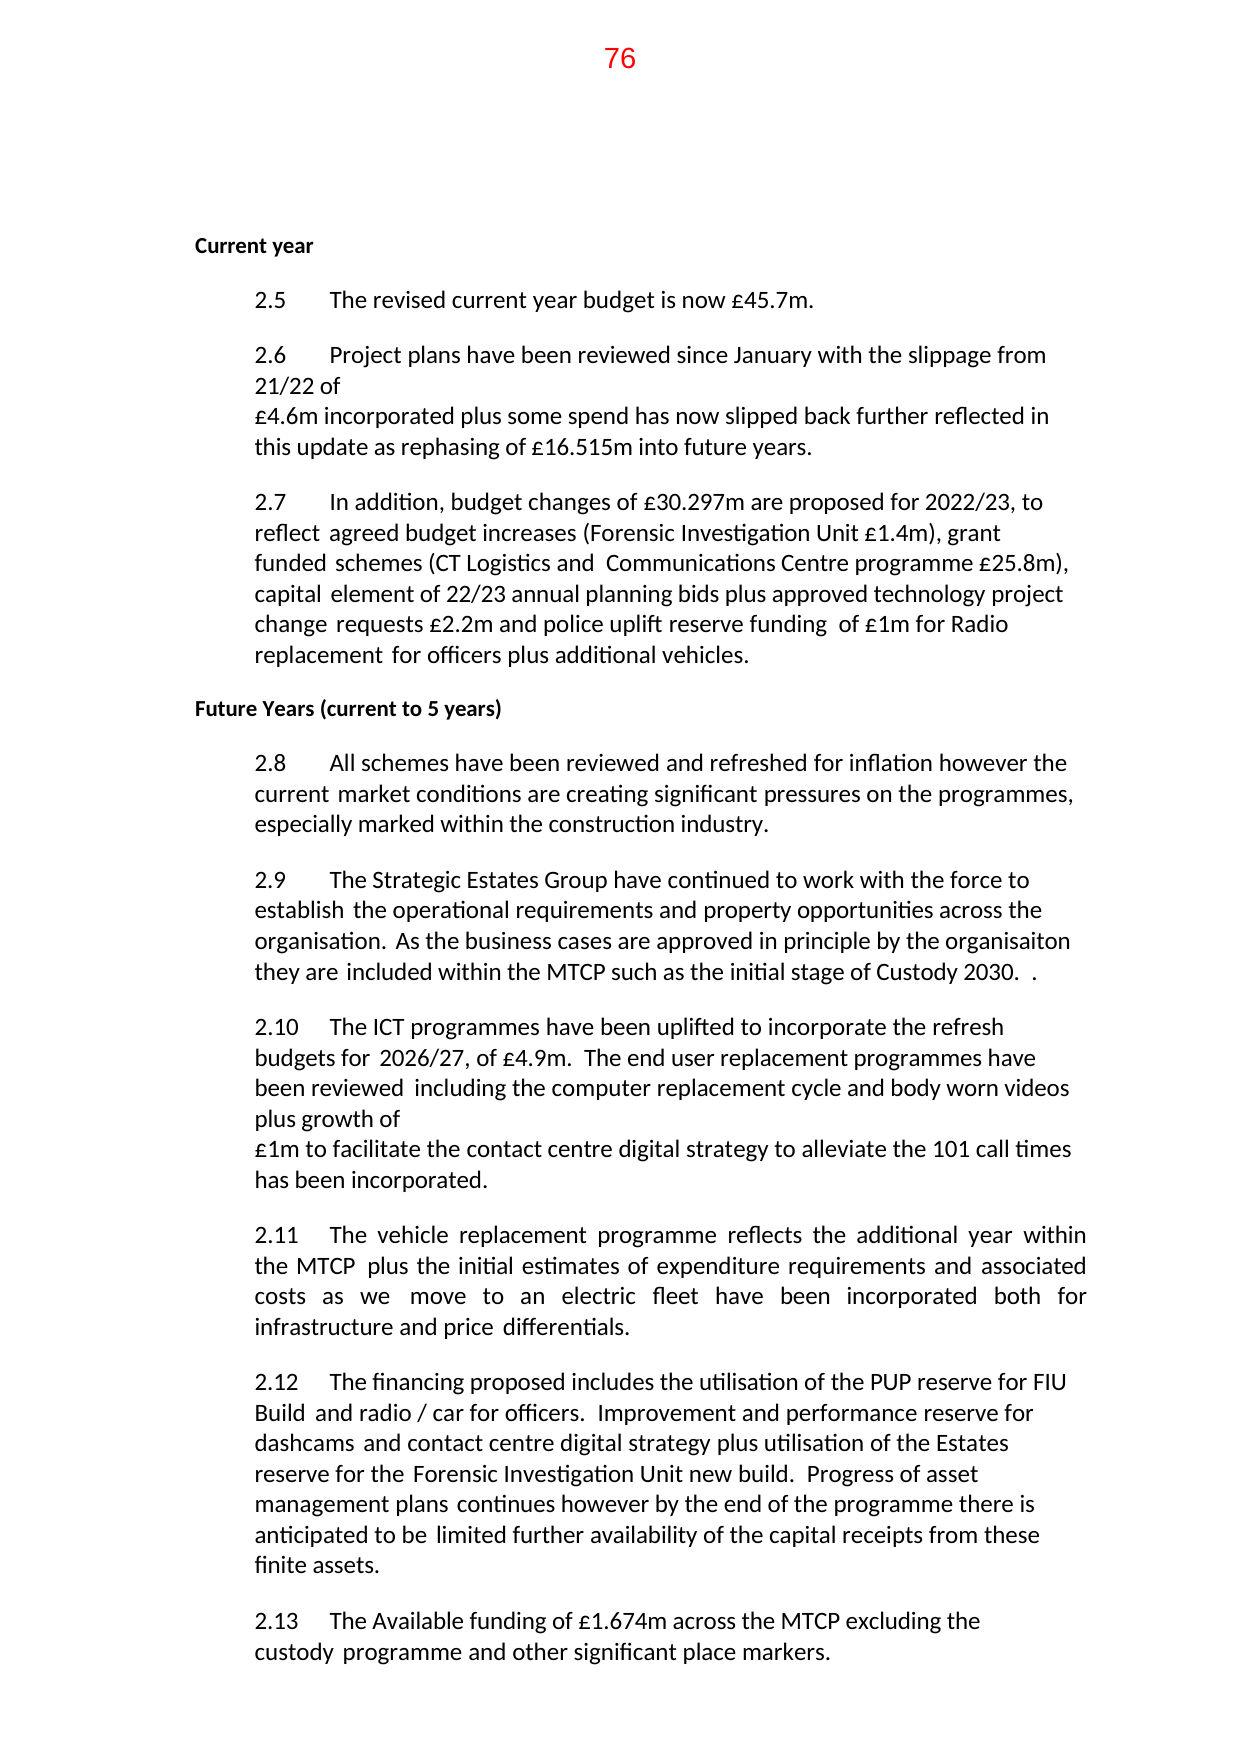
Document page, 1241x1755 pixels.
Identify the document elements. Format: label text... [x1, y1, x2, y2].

list The revised current year budget is now £45.7m. [254, 284, 1099, 314]
text Current year [195, 231, 1074, 259]
list The vehicle replacement programme reflects the additional year within the MTCP plus the initial estimates of expenditure requirements and associated costs as we move to an electric fleet have been incorporated both for infrastructure and price differentials. [254, 1219, 1087, 1341]
text Future Years (current to 5 years) [195, 694, 1074, 723]
list The financing proposed includes the utilisation of the PUP reserve for FIU Build and radio / car for officers. Improvement and performance reserve for dashcams and contact centre digital strategy plus utilisation of the Estates reserve for the Forensic Investigation Unit new build. Progress of asset management plans continues however by the end of the programme there is anticipated to be limited further availability of the capital receipts from these finite assets. [254, 1367, 1081, 1580]
list The Strategic Estates Group have continued to work with the force to establish the operational requirements and property opportunities across the organisation. As the business cases are approved in principle by the organisaiton they are included within the MTCP such as the initial stage of Custody 2030. . [254, 864, 1086, 986]
list In addition, budget changes of £30.297m are proposed for 2022/23, to reflect agreed budget increases (Forensic Investigation Unit £1.4m), grant funded schemes (CT Logistics and Communications Centre programme £25.8m), capital element of 22/23 annual planning bids plus approved technology project change requests £2.2m and police uplift reserve funding of £1m for Radio replacement for officers plus additional vehicles. [254, 486, 1073, 669]
list The Available funding of £1.674m across the MTCP excluding the custody programme and other significant place markers. [254, 1605, 998, 1666]
list Project plans have been reviewed since January with the slippage from 21/22 of [254, 339, 1099, 400]
list All schemes have been reviewed and refreshed for inflation however the current market conditions are creating significant pressures on the programmes, especially marked within the construction industry. [254, 748, 1074, 839]
list The ICT programmes have been uplifted to incorporate the refresh budgets for 2026/27, of £4.9m. The end user replacement programmes have been reviewed including the computer replacement cycle and body worn videos plus growth of [254, 1011, 1074, 1133]
text £4.6m incorporated plus some spend has now slipped back further reflected in this update as rephasing of £16.515m into future years. [254, 400, 1054, 461]
text £1m to facilitate the contact centre digital strategy to alleviate the 101 call times has been incorporated. [254, 1133, 1086, 1194]
